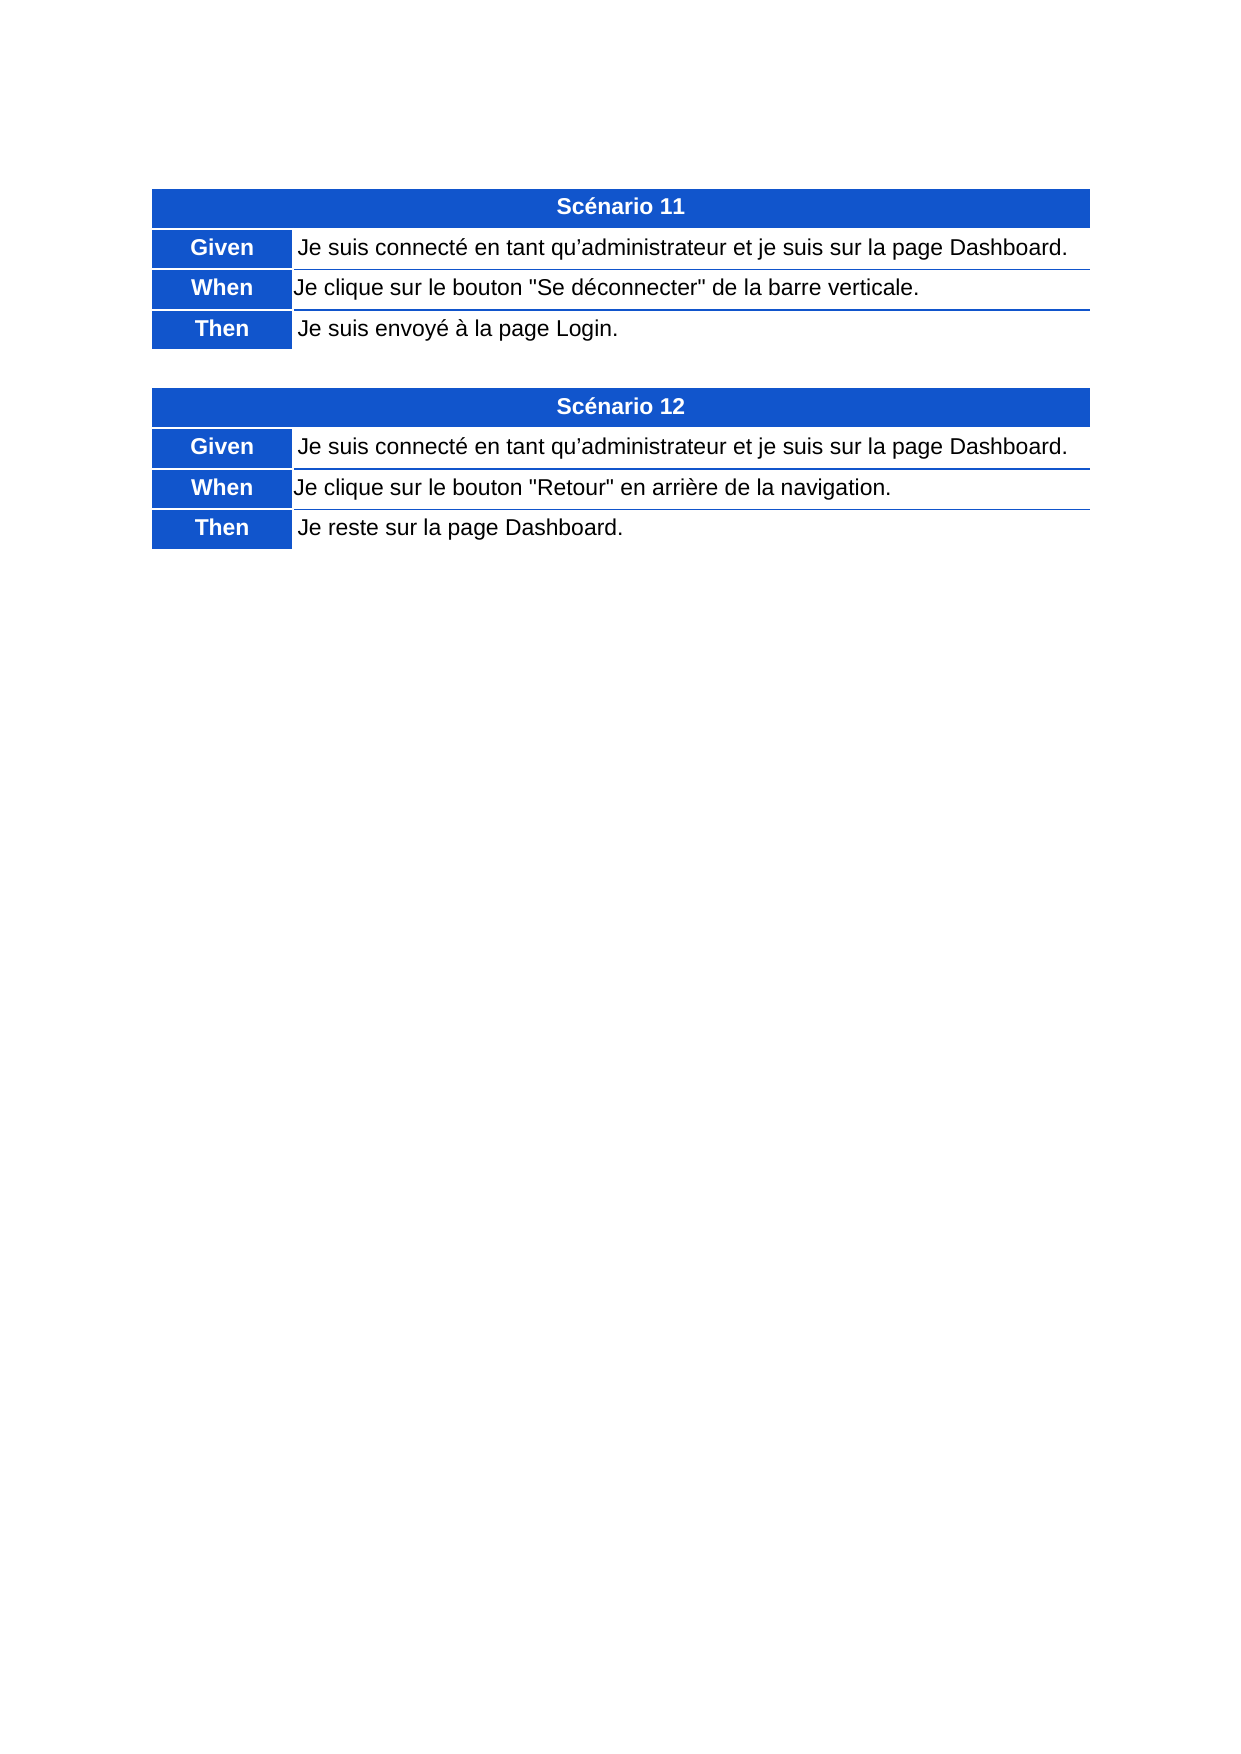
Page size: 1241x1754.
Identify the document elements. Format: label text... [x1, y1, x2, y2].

table_cell [152, 351, 292, 387]
table_cell When [152, 270, 292, 309]
table_cell Scénario 12 [152, 388, 1090, 427]
table_cell Je clique sur le bouton "Retour" en arrière de la navigation. [294, 470, 1090, 508]
table_cell Je suis connecté en tant qu’administrateur et je suis sur la page Dashboard. [294, 429, 1090, 468]
table_cell Then [152, 510, 292, 549]
table_cell Given [152, 230, 292, 268]
table_cell Then [152, 311, 292, 349]
table_cell Scénario 11 [152, 189, 1090, 228]
table_cell [152, 152, 292, 187]
table_cell When [152, 470, 292, 508]
table_cell Je clique sur le bouton "Se déconnecter" de la barre verticale. [294, 270, 1090, 309]
table_cell Je reste sur la page Dashboard. [294, 510, 1090, 549]
table_cell [294, 351, 1090, 387]
table_cell Je suis connecté en tant qu’administrateur et je suis sur la page Dashboard. [294, 230, 1090, 268]
table_cell Given [152, 429, 292, 468]
table_cell Je suis envoyé à la page Login. [294, 311, 1090, 349]
table_cell [294, 152, 1090, 187]
